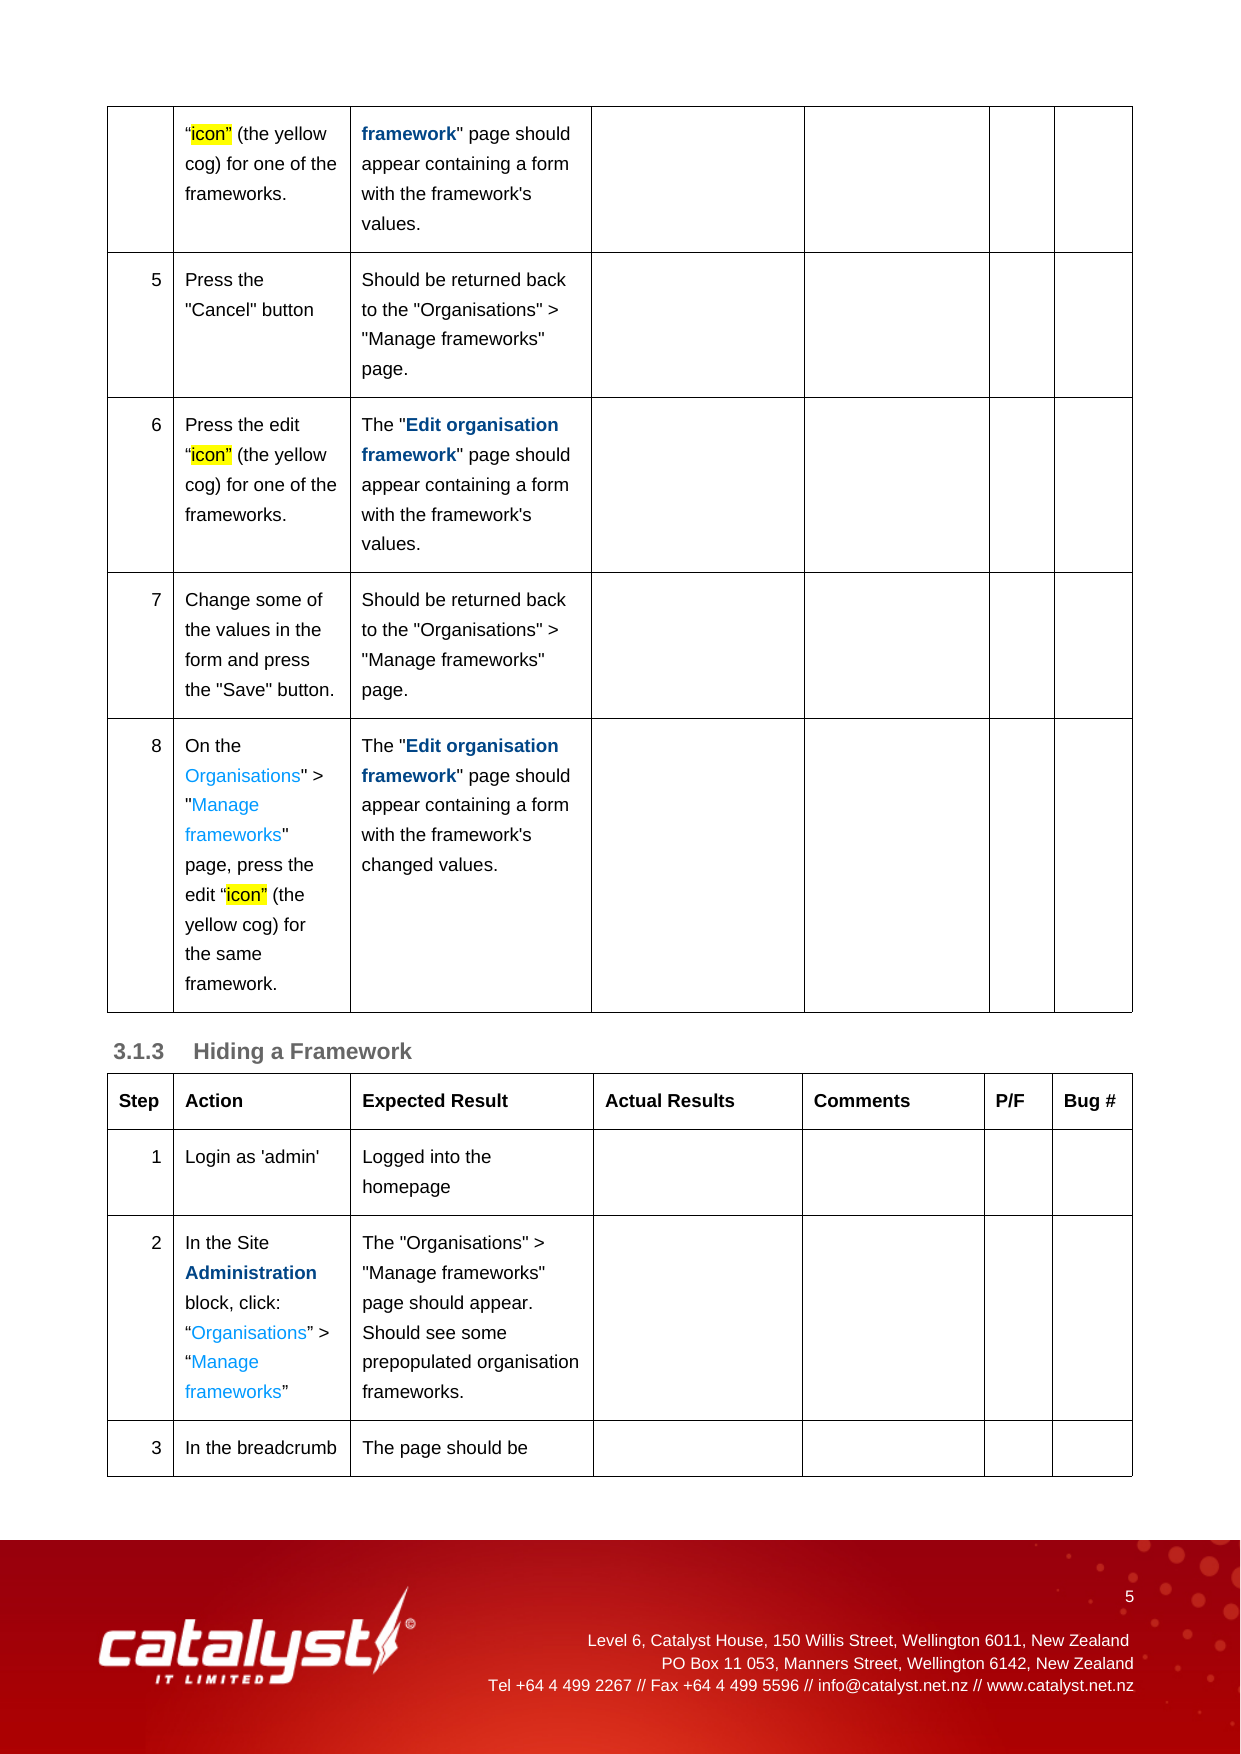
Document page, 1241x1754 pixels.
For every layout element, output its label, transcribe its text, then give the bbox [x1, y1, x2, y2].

table_cell [592, 398, 804, 572]
table_cell 2 [108, 1216, 173, 1420]
table_cell [805, 719, 989, 1012]
table_cell Change some of the values in the form and press the "Save" button. [174, 573, 350, 718]
table_cell [1055, 398, 1132, 572]
table_cell [803, 1216, 984, 1420]
table_cell [985, 1130, 1052, 1215]
table_cell [594, 1421, 802, 1476]
table_cell [990, 107, 1054, 252]
table_cell [592, 253, 804, 397]
table_header Actual Results [594, 1074, 802, 1129]
table_cell [594, 1216, 802, 1420]
table_header Expected Result [351, 1074, 593, 1129]
table_cell [1053, 1421, 1132, 1476]
table_header Bug # [1053, 1074, 1132, 1129]
table_header P/F [985, 1074, 1052, 1129]
table_cell “icon” (the yellow cog) for one of the frameworks. [174, 107, 350, 252]
table_cell On the Organisations" > "Manage frameworks" page, press the edit “icon” (the yellow cog) for the same framework. [174, 719, 350, 1012]
table_cell 8 [108, 719, 173, 1012]
table_cell [594, 1130, 802, 1215]
table_cell Press the "Cancel" button [174, 253, 350, 397]
table_cell The "Edit organisation framework" page should appear containing a form with the framework's values. [351, 398, 591, 572]
table_cell Should be returned back to the "Organisations" > "Manage frameworks" page. [351, 573, 591, 718]
table_cell [1053, 1216, 1132, 1420]
table_header Step [108, 1074, 173, 1129]
table_cell In the Site Administration block, click: “Organisations” > “Manage frameworks” [174, 1216, 350, 1420]
subtitle Hiding a Framework [107, 1039, 1103, 1064]
table_cell [805, 398, 989, 572]
table_cell [990, 398, 1054, 572]
table_cell 1 [108, 1130, 173, 1215]
table_cell [990, 253, 1054, 397]
table_cell The page should be [351, 1421, 593, 1476]
table_cell [805, 573, 989, 718]
table_cell [985, 1421, 1052, 1476]
table_cell In the breadcrumb [174, 1421, 350, 1476]
table_cell The "Organisations" > "Manage frameworks" page should appear. Should see some prepopulated organisation frameworks. [351, 1216, 593, 1420]
table_cell [1055, 253, 1132, 397]
table_cell [990, 573, 1054, 718]
table_cell [592, 107, 804, 252]
table_cell Should be returned back to the "Organisations" > "Manage frameworks" page. [351, 253, 591, 397]
table_cell [1055, 107, 1132, 252]
table_cell 5 [108, 253, 173, 397]
table_cell [803, 1130, 984, 1215]
table_cell [108, 107, 173, 252]
table_header Comments [803, 1074, 984, 1129]
table_cell Press the edit “icon” (the yellow cog) for one of the frameworks. [174, 398, 350, 572]
table_cell [592, 573, 804, 718]
table_header Action [174, 1074, 350, 1129]
table_cell [805, 253, 989, 397]
table_cell 6 [108, 398, 173, 572]
table_cell Logged into the homepage [351, 1130, 593, 1215]
picture [0, 1540, 1241, 1754]
table_cell [990, 719, 1054, 1012]
table_cell [803, 1421, 984, 1476]
table_cell [1055, 573, 1132, 718]
table_cell [985, 1216, 1052, 1420]
table_cell [805, 107, 989, 252]
table_cell 7 [108, 573, 173, 718]
table_cell Login as 'admin' [174, 1130, 350, 1215]
table_cell [592, 719, 804, 1012]
table_cell The "Edit organisation framework" page should appear containing a form with the framework's changed values. [351, 719, 591, 1012]
table_cell [1055, 719, 1132, 1012]
table_cell 3 [108, 1421, 173, 1476]
table_cell [1053, 1130, 1132, 1215]
table_cell framework" page should appear containing a form with the framework's values. [351, 107, 591, 252]
